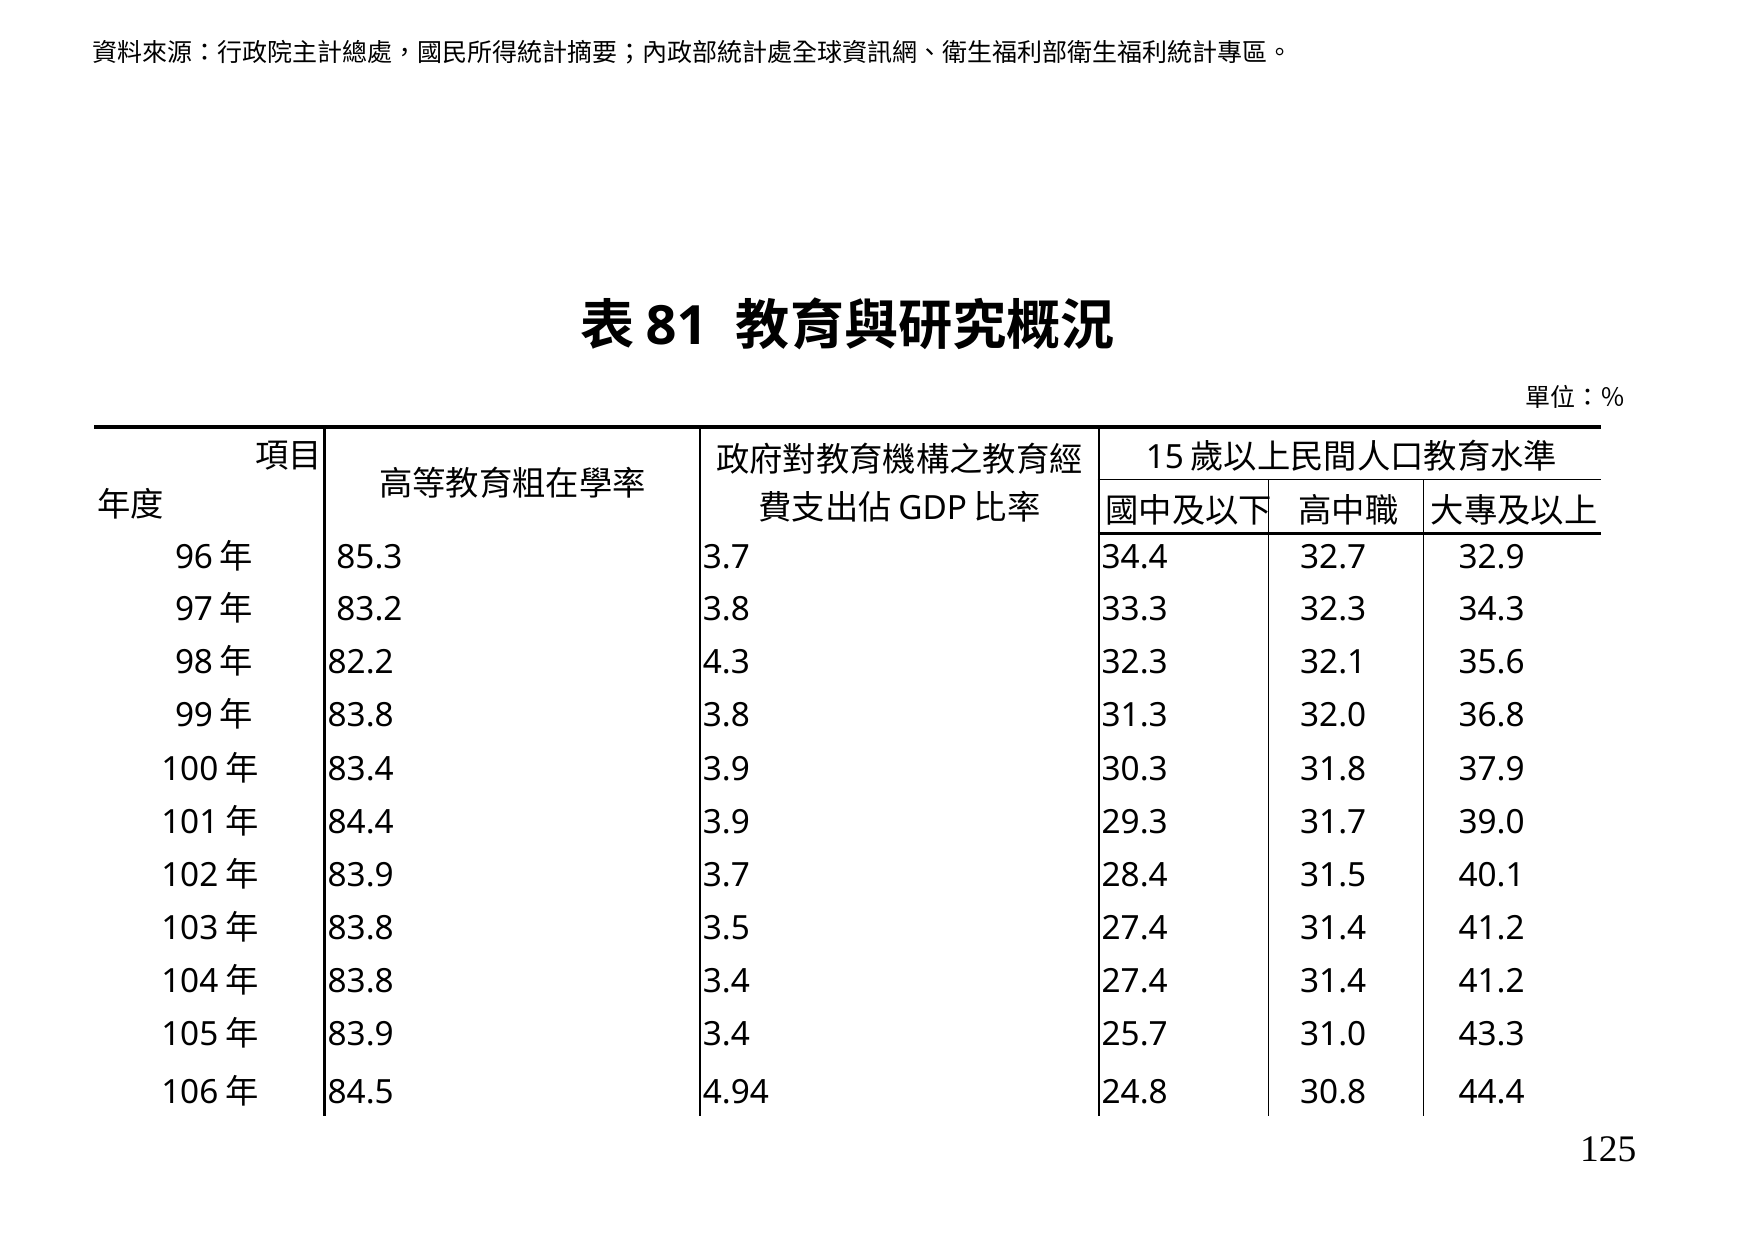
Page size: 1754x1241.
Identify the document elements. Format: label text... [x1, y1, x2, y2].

table_header 高等教育粗在學率 [326, 429, 699, 532]
table_cell 高中職 [1269, 480, 1423, 532]
table_cell 105年 [94, 1010, 323, 1063]
table_cell 83.8 [326, 904, 699, 957]
table_cell 大專及以上 [1424, 480, 1601, 532]
table_cell 4.94 [701, 1063, 1098, 1116]
table_cell 3.5 [701, 904, 1098, 957]
table_cell 36.8 [1424, 691, 1601, 744]
table_cell 33.3 [1100, 585, 1268, 638]
table_cell 34.4 [1100, 535, 1268, 585]
table_cell 43.3 [1424, 1010, 1601, 1063]
table_cell 40.1 [1424, 851, 1601, 904]
table_cell 106年 [94, 1063, 323, 1116]
subtitle 表81 教育與研究概況 [59, 264, 1636, 377]
table_cell 3.9 [701, 745, 1098, 798]
table_cell 35.6 [1424, 638, 1601, 691]
table_cell 82.2 [326, 638, 699, 691]
table_header 項目 年度 [94, 429, 323, 532]
table_cell 3.7 [701, 851, 1098, 904]
table_cell 101年 [94, 798, 323, 851]
table_cell 83.8 [326, 957, 699, 1010]
table_cell 98年 [94, 638, 323, 691]
table_cell 32.7 [1269, 535, 1423, 585]
table_cell 84.4 [326, 798, 699, 851]
table_cell 25.7 [1100, 1010, 1268, 1063]
table_cell 3.8 [701, 691, 1098, 744]
table_cell 29.3 [1100, 798, 1268, 851]
text 單位：％ [59, 377, 1624, 413]
table_cell 83.9 [326, 1010, 699, 1063]
table_cell 84.5 [326, 1063, 699, 1116]
table_cell 102年 [94, 851, 323, 904]
table_cell 41.2 [1424, 957, 1601, 1010]
table_cell 32.3 [1100, 638, 1268, 691]
table_cell 32.3 [1269, 585, 1423, 638]
table_cell 97年 [94, 585, 323, 638]
table_cell 83.9 [326, 851, 699, 904]
table_cell 31.5 [1269, 851, 1423, 904]
table_cell 39.0 [1424, 798, 1601, 851]
table_cell 28.4 [1100, 851, 1268, 904]
table_cell 104年 [94, 957, 323, 1010]
table_header 政府對教育機構之教育經費支出佔GDP比率 [701, 429, 1098, 532]
table_cell 32.1 [1269, 638, 1423, 691]
table_cell 83.8 [326, 691, 699, 744]
table_cell 27.4 [1100, 904, 1268, 957]
text 資料來源：行政院主計總處，國民所得統計摘要；內政部統計處全球資訊網、衛生福利部衛生福利統計專區。 [59, 32, 1636, 69]
table_cell 27.4 [1100, 957, 1268, 1010]
table_cell 96年 [94, 532, 323, 585]
table_cell 31.7 [1269, 798, 1423, 851]
table_cell 32.9 [1424, 535, 1601, 585]
table_cell 3.8 [701, 585, 1098, 638]
table_cell 4.3 [701, 638, 1098, 691]
table_cell 國中及以下 [1100, 480, 1268, 532]
table_cell 30.3 [1100, 745, 1268, 798]
table_cell 3.4 [701, 957, 1098, 1010]
table_cell 3.9 [701, 798, 1098, 851]
table_cell 85.3 [326, 532, 699, 585]
table_cell 31.3 [1100, 691, 1268, 744]
table_cell 24.8 [1100, 1063, 1268, 1116]
table_cell 31.8 [1269, 745, 1423, 798]
table_cell 31.4 [1269, 957, 1423, 1010]
table_cell 83.4 [326, 745, 699, 798]
table_cell 103年 [94, 904, 323, 957]
table_cell 37.9 [1424, 745, 1601, 798]
table_cell 3.4 [701, 1010, 1098, 1063]
table_cell 99年 [94, 691, 323, 744]
table_cell 44.4 [1424, 1063, 1601, 1116]
table_cell 41.2 [1424, 904, 1601, 957]
table_cell 3.7 [701, 532, 1098, 585]
table_cell 100年 [94, 745, 323, 798]
table_header 15歲以上民間人口教育水準 [1100, 429, 1601, 479]
table_cell 30.8 [1269, 1063, 1423, 1116]
table_cell 32.0 [1269, 691, 1423, 744]
table_cell 31.4 [1269, 904, 1423, 957]
table_cell 31.0 [1269, 1010, 1423, 1063]
table_cell 34.3 [1424, 585, 1601, 638]
table_cell 83.2 [326, 585, 699, 638]
